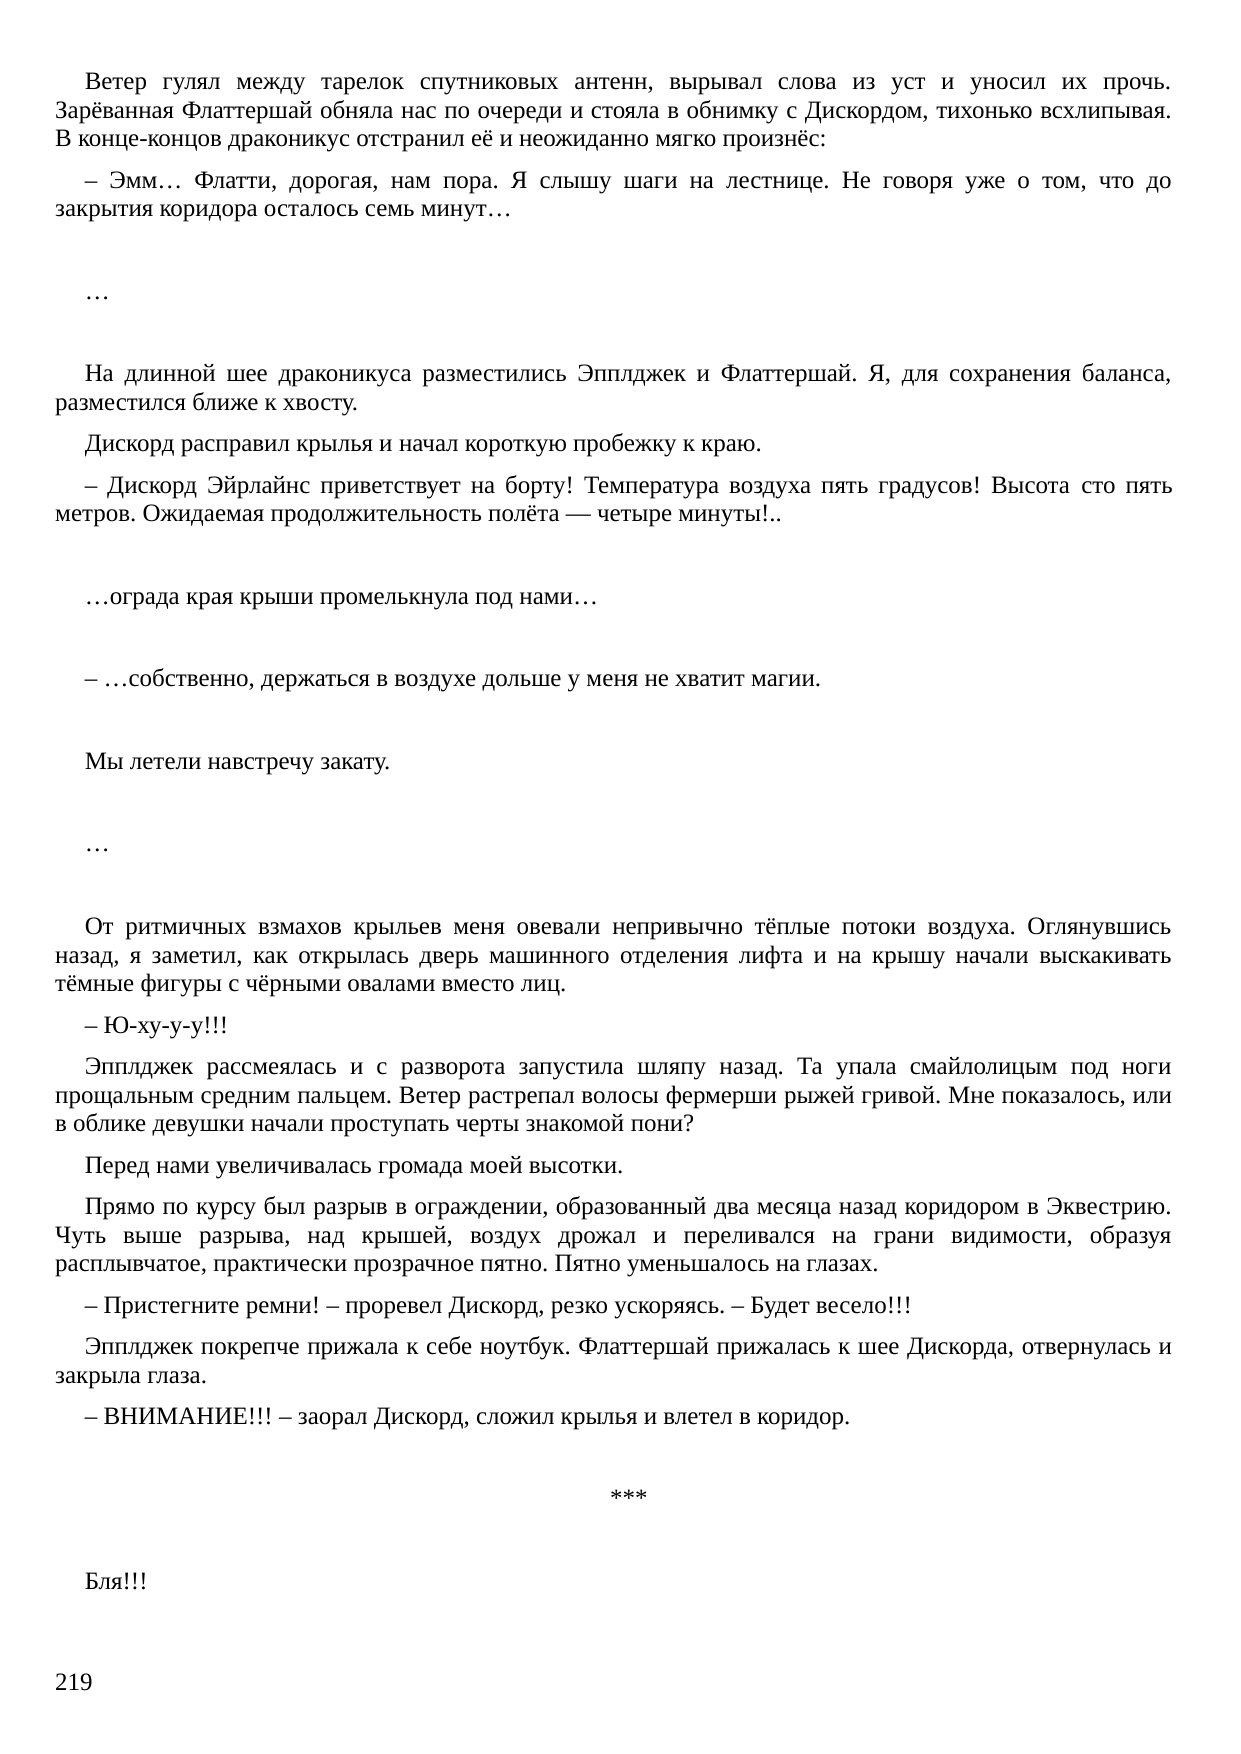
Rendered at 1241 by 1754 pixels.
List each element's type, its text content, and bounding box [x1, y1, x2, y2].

text – Ю-ху-у-у!!! [55, 1010, 1173, 1038]
text На длинной шее драконикуса разместились Эпплджек и Флаттершай. Я, для сохранения баланса, разместился ближе к хвосту. [55, 358, 1173, 416]
text Эпплджек рассмеялась и с разворота запустила шляпу назад. Та упала смайлолицым под ноги прощальным средним пальцем. Ветер растрепал волосы фермерши рыжей гривой. Мне показалось, или в облике девушки начали проступать черты знакомой пони? [55, 1051, 1173, 1137]
text *** [55, 1483, 1173, 1512]
text Бля!!! [55, 1566, 1173, 1595]
text Дискорд расправил крылья и начал короткую пробежку к краю. [55, 428, 1173, 457]
text – Пристегните ремни! – проревел Дискорд, резко ускоряясь. – Будет весело!!! [55, 1290, 1173, 1318]
text …ограда края крыши промелькнула под нами… [55, 581, 1173, 610]
text – Эмм… Флатти, дорогая, нам пора. Я слышу шаги на лестнице. Не говоря уже о том, что до закрытия коридора осталось семь минут… [55, 165, 1173, 222]
text … [55, 276, 1173, 305]
text Прямо по курсу был разрыв в ограждении, образованный два месяца назад коридором в Эквестрию. Чуть выше разрыва, над крышей, воздух дрожал и переливался на грани видимости, образуя расплывчатое, практически прозрачное пятно. Пятно уменьшалось на глазах. [55, 1191, 1173, 1277]
text – ВНИМАНИЕ!!! – заорал Дискорд, сложил крылья и влетел в коридор. [55, 1401, 1173, 1430]
text – Дискорд Эйрлайнс приветствует на борту! Температура воздуха пять градусов! Высота сто пять метров. Ожидаемая продолжительность полёта — четыре минуты!.. [55, 470, 1173, 527]
text Перед нами увеличивалась громада моей высотки. [55, 1150, 1173, 1178]
text Мы летели навстречу закату. [55, 746, 1173, 775]
text … [55, 828, 1173, 857]
text – …собственно, держаться в воздухе дольше у меня не хватит магии. [55, 663, 1173, 692]
text Эпплджек покрепче прижала к себе ноутбук. Флаттершай прижалась к шее Дискорда, отвернулась и закрыла глаза. [55, 1331, 1173, 1388]
text От ритмичных взмахов крыльев меня овевали непривычно тёплые потоки воздуха. Оглянувшись назад, я заметил, как открылась дверь машинного отделения лифта и на крышу начали выскакивать тёмные фигуры с чёрными овалами вместо лиц. [55, 911, 1173, 997]
text Ветер гулял между тарелок спутниковых антенн, вырывал слова из уст и уносил их прочь. Зарёванная Флаттершай обняла нас по очереди и стояла в обнимку с Дискордом, тихонько всхлипывая. В конце-концов драконикус отстранил её и неожиданно мягко произнёс: [55, 66, 1173, 152]
